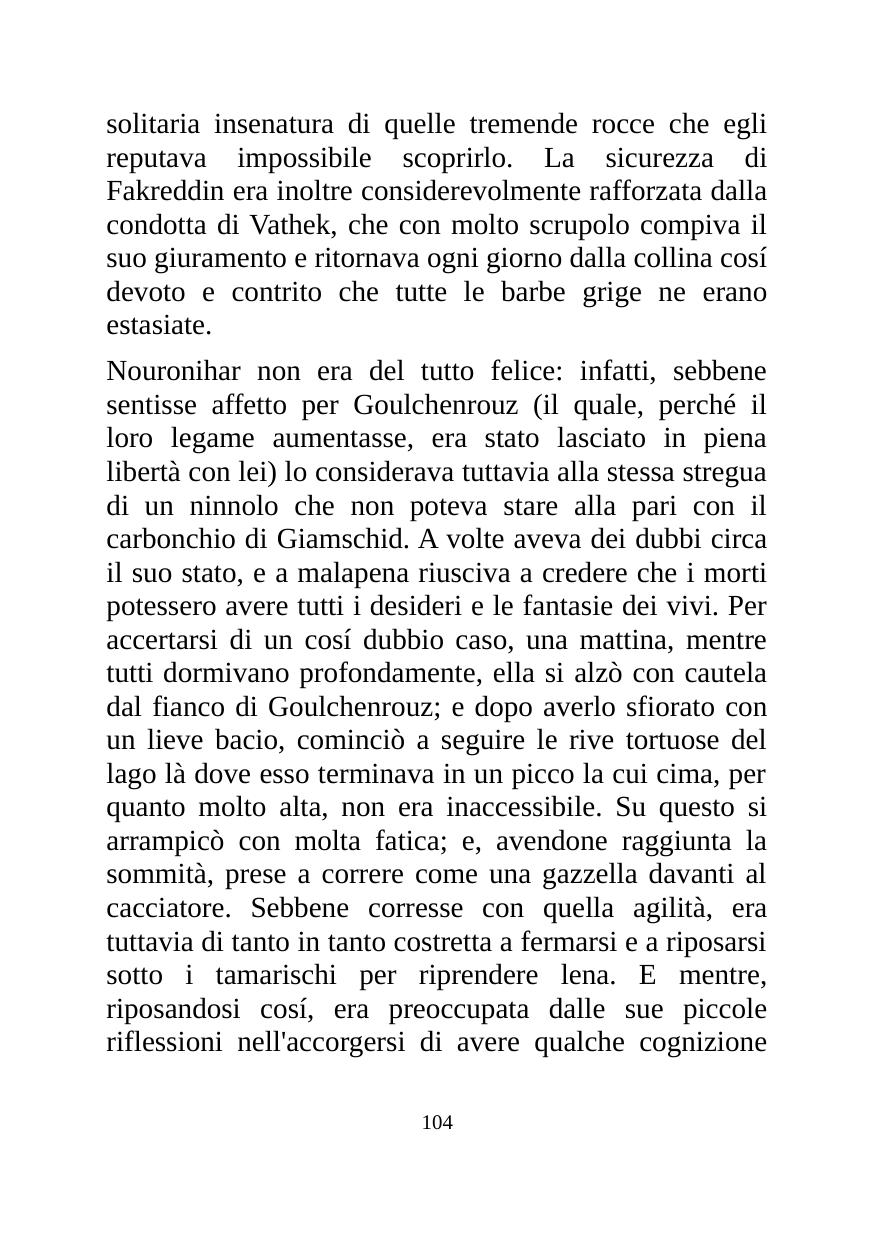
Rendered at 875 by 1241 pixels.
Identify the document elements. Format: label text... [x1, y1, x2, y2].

text Nouronihar non era del tutto felice: infatti, sebbene sentisse affetto per Goulchenrouz (il quale, perché il loro legame aumentasse, era stato lasciato in piena libertà con lei) lo considerava tuttavia alla stessa stregua di un ninnolo che non poteva stare alla pari con il carbonchio di Giamschid. A volte aveva dei dubbi circa il suo stato, e a malapena riusciva a credere che i morti potessero avere tutti i desideri e le fantasie dei vivi. Per accertarsi di un cosí dubbio caso, una mattina, mentre tutti dormivano profondamente, ella si alzò con cautela dal fianco di Goulchenrouz; e dopo averlo sfiorato con un lieve bacio, cominciò a seguire le rive tortuose del lago là dove esso terminava in un picco la cui cima, per quanto molto alta, non era inaccessibile. Su questo si arrampicò con molta fatica; e, avendone raggiunta la sommità, prese a correre come una gazzella davanti al cacciatore. Sebbene corresse con quella agilità, era tuttavia di tanto in tanto costretta a fermarsi e a riposarsi sotto i tamarischi per riprendere lena. E mentre, riposandosi cosí, era preoccupata dalle sue piccole riflessioni nell'accorgersi di avere qualche cognizione [106, 353, 768, 1058]
text solitaria insenatura di quelle tremende rocce che egli reputava impossibile scoprirlo. La sicurezza di Fakreddin era inoltre considerevolmente rafforzata dalla condotta di Vathek, che con molto scrupolo compiva il suo giuramento e ritornava ogni giorno dalla collina cosí devoto e contrito che tutte le barbe grige ne erano estasiate. [106, 106, 768, 341]
